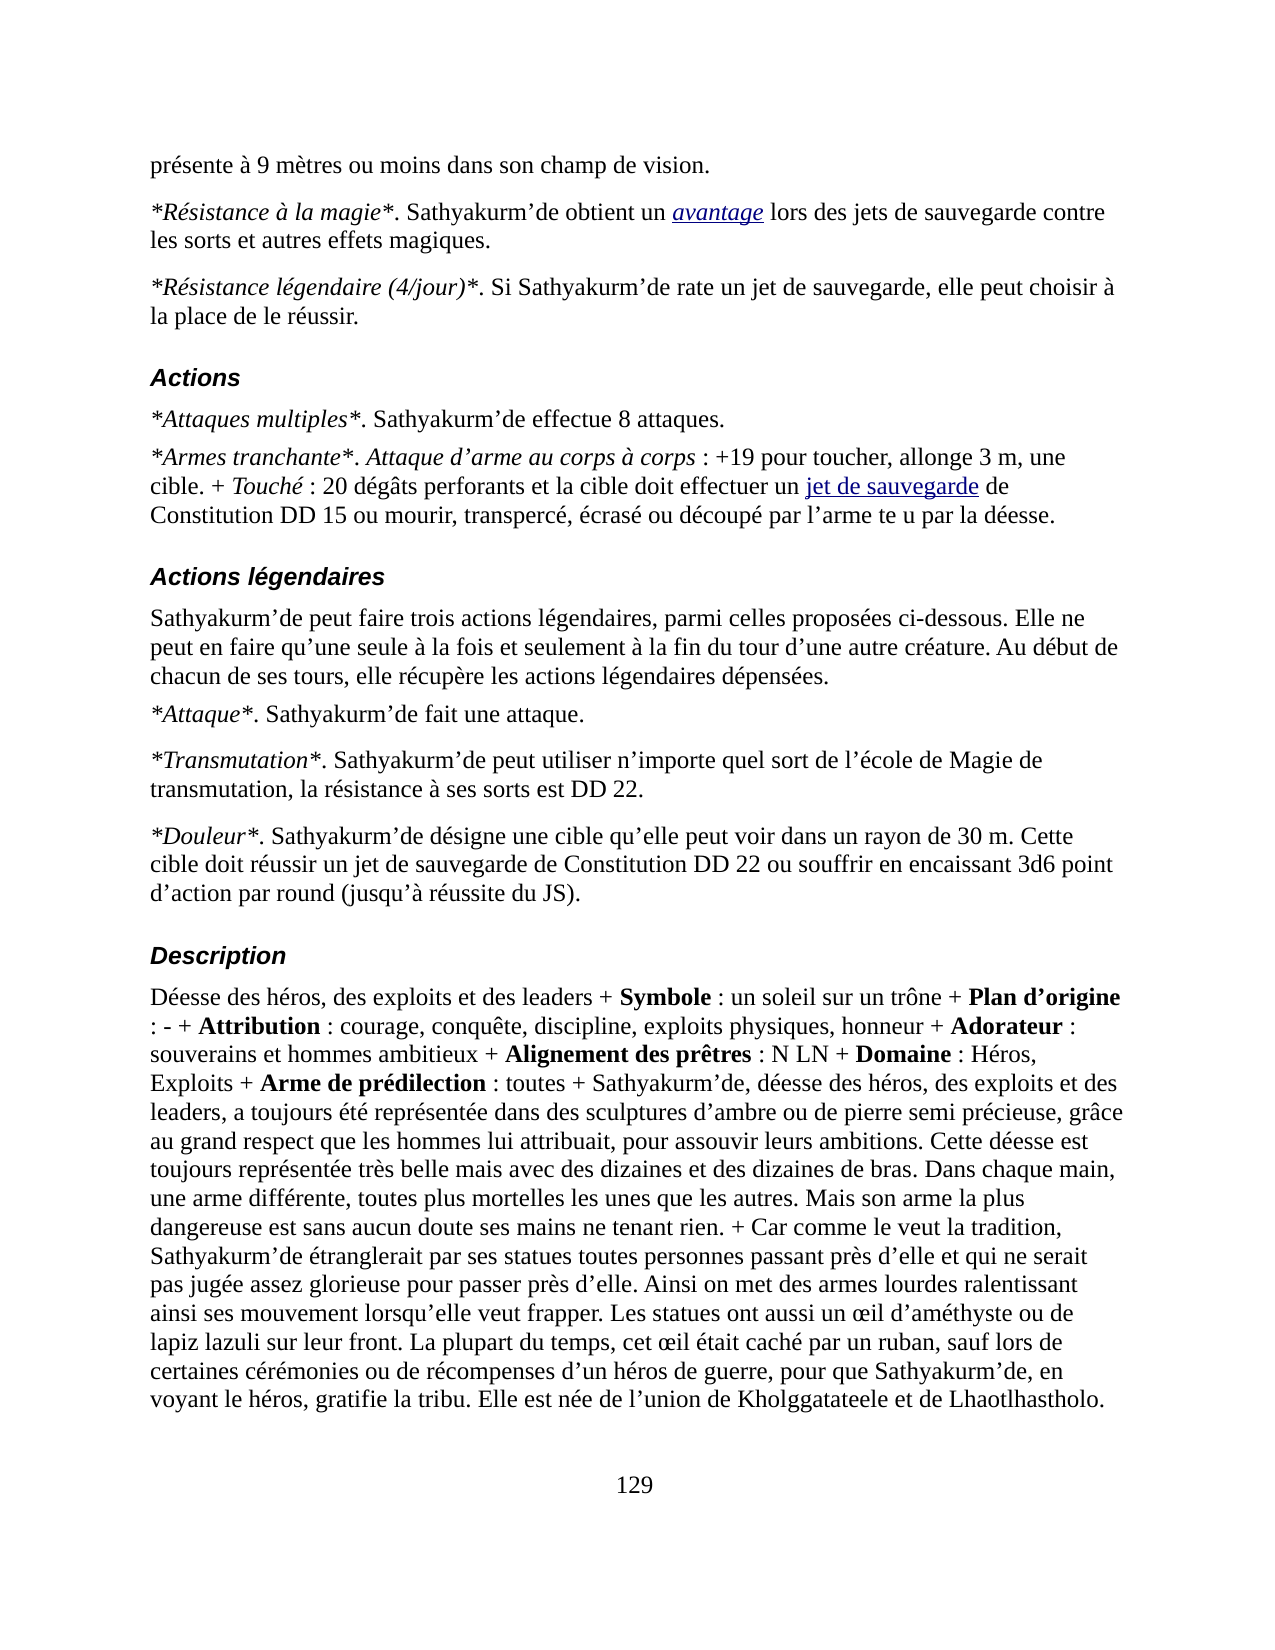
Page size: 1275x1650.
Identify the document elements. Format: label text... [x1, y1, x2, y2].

subtitle Actions légendaires [150, 562, 1125, 591]
text Déesse des héros, des exploits et des leaders + Symbole : un soleil sur un trône + Plan d’origine : - + Attribution : courage, conquête, discipline, exploits physiques, honneur + Adorateur : souverains et hommes ambitieux + Alignement des prêtres : N LN + Domaine : Héros, Exploits + Arme de prédilection : toutes + Sathyakurm’de, déesse des héros, des exploits et des leaders, a toujours été représentée dans des sculptures d’ambre ou de pierre semi précieuse, grâce au grand respect que les hommes lui attribuait, pour assouvir leurs ambitions. Cette déesse est toujours représentée très belle mais avec des dizaines et des dizaines de bras. Dans chaque main, une arme différente, toutes plus mortelles les unes que les autres. Mais son arme la plus dangereuse est sans aucun doute ses mains ne tenant rien. + Car comme le veut la tradition, Sathyakurm’de étranglerait par ses statues toutes personnes passant près d’elle et qui ne serait pas jugée assez glorieuse pour passer près d’elle. Ainsi on met des armes lourdes ralentissant ainsi ses mouvement lorsqu’elle veut frapper. Les statues ont aussi un œil d’améthyste ou de lapiz lazuli sur leur front. La plupart du temps, cet œil était caché par un ruban, sauf lors de certaines cérémonies ou de récompenses d’un héros de guerre, pour que Sathyakurm’de, en voyant le héros, gratifie la tribu. Elle est née de l’union de Kholggatateele et de Lhaotlhastholo. [150, 982, 1125, 1413]
text *Douleur*. Sathyakurm’de désigne une cible qu’elle peut voir dans un rayon de 30 m. Cette cible doit réussir un jet de sauvegarde de Constitution DD 22 ou souffrir en encaissant 3d6 point d’action par round (jusqu’à réussite du JS). [150, 821, 1125, 907]
text *Transmutation*. Sathyakurm’de peut utiliser n’importe quel sort de l’école de Magie de transmutation, la résistance à ses sorts est DD 22. [150, 745, 1125, 803]
text *Armes tranchante*. Attaque d’arme au corps à corps : +19 pour toucher, allonge 3 m, une cible. + Touché : 20 dégâts perforants et la cible doit effectuer un jet de sauvegarde de Constitution DD 15 ou mourir, transpercé, écrasé ou découpé par l’arme te u par la déesse. [150, 442, 1125, 528]
text présente à 9 mètres ou moins dans son champ de vision. [150, 150, 1125, 179]
text *Résistance légendaire (4/jour)*. Si Sathyakurm’de rate un jet de sauvegarde, elle peut choisir à la place de le réussir. [150, 272, 1125, 329]
text Sathyakurm’de peut faire trois actions légendaires, parmi celles proposées ci-dessous. Elle ne peut en faire qu’une seule à la fois et seulement à la fin du tour d’une autre créature. Au début de chacun de ses tours, elle récupère les actions légendaires dépensées. [150, 603, 1125, 690]
text *Attaques multiples*. Sathyakurm’de effectue 8 attaques. [150, 404, 1125, 433]
subtitle Actions [150, 363, 1125, 392]
text *Attaque*. Sathyakurm’de fait une attaque. [150, 699, 1125, 727]
text *Résistance à la magie*. Sathyakurm’de obtient un avantage lors des jets de sauvegarde contre les sorts et autres effets magiques. [150, 197, 1125, 254]
subtitle Description [150, 941, 1125, 969]
